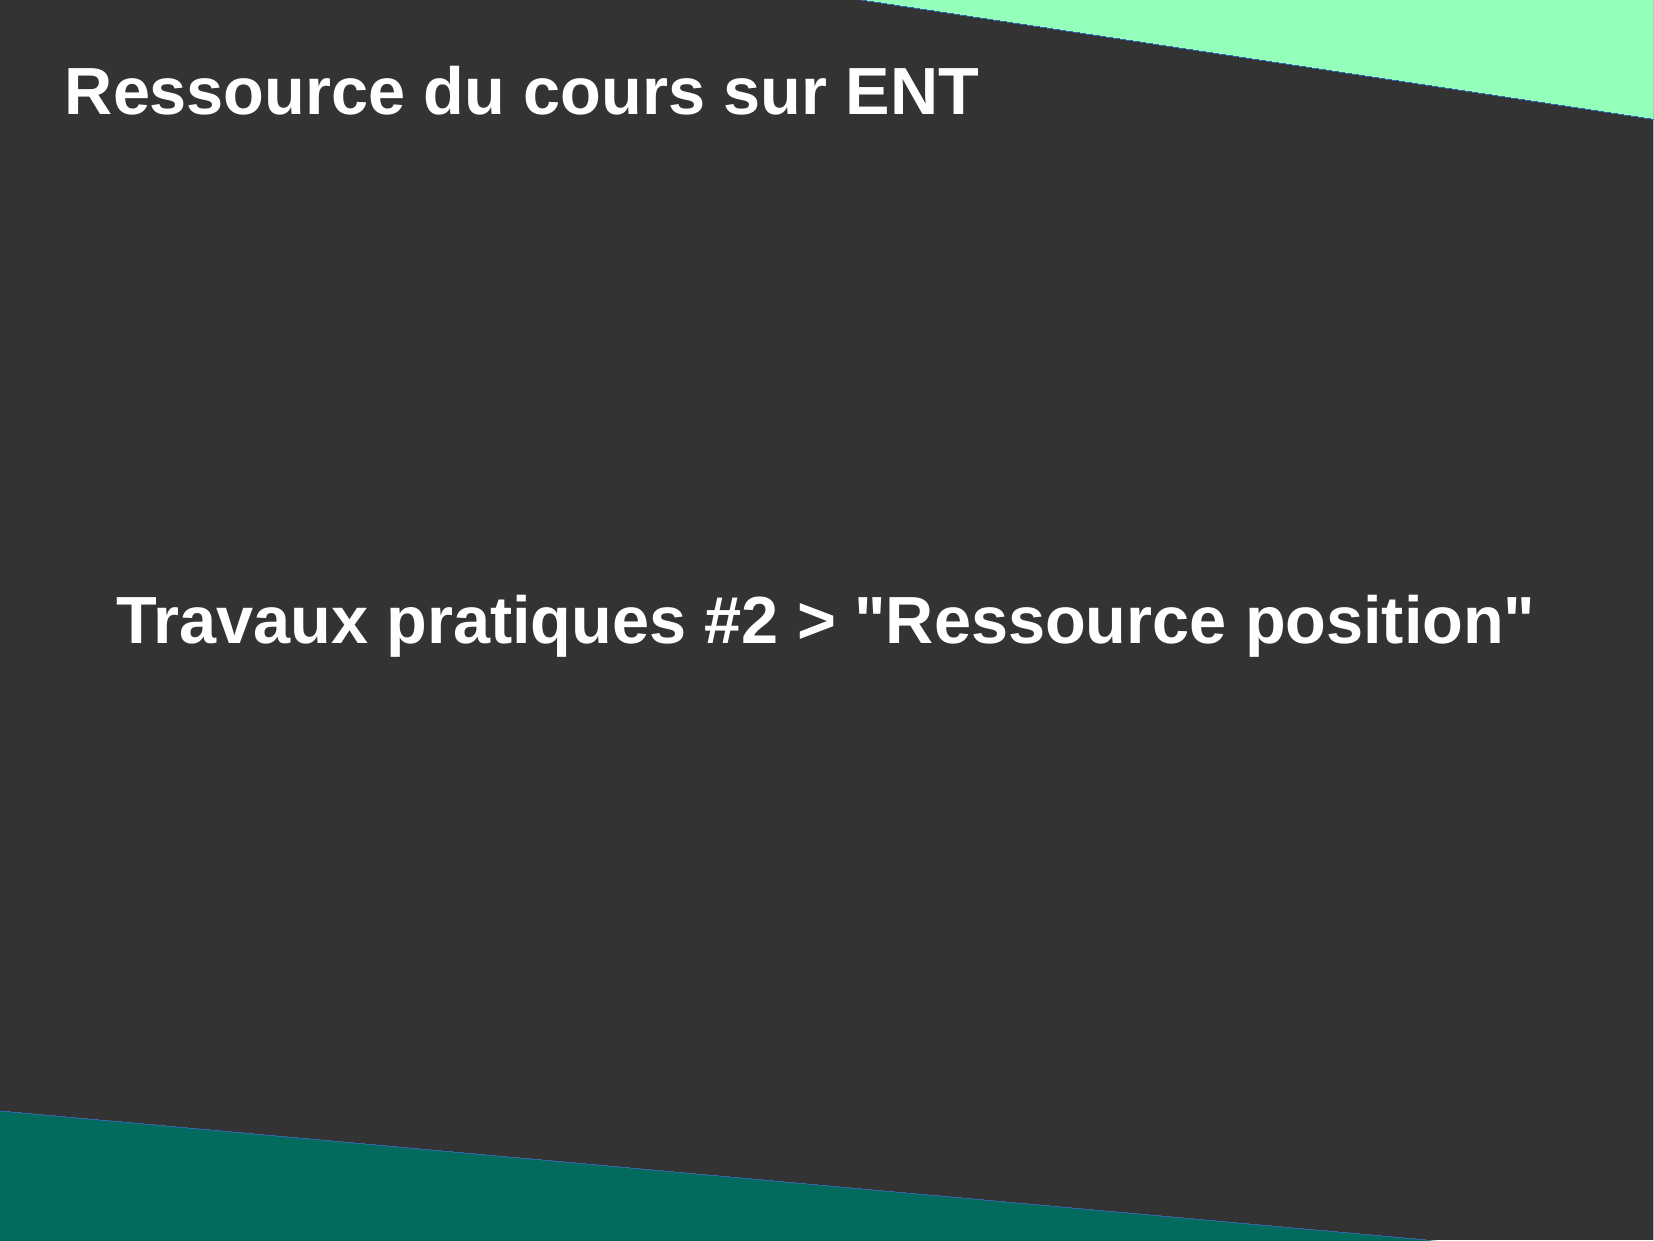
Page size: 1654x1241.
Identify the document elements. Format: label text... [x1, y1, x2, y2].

title Ressource du cours sur ENT [64, 54, 1553, 157]
text_box [861, 0, 1654, 120]
title Travaux pratiques #2 > "Ressource position" [31, 582, 1622, 658]
